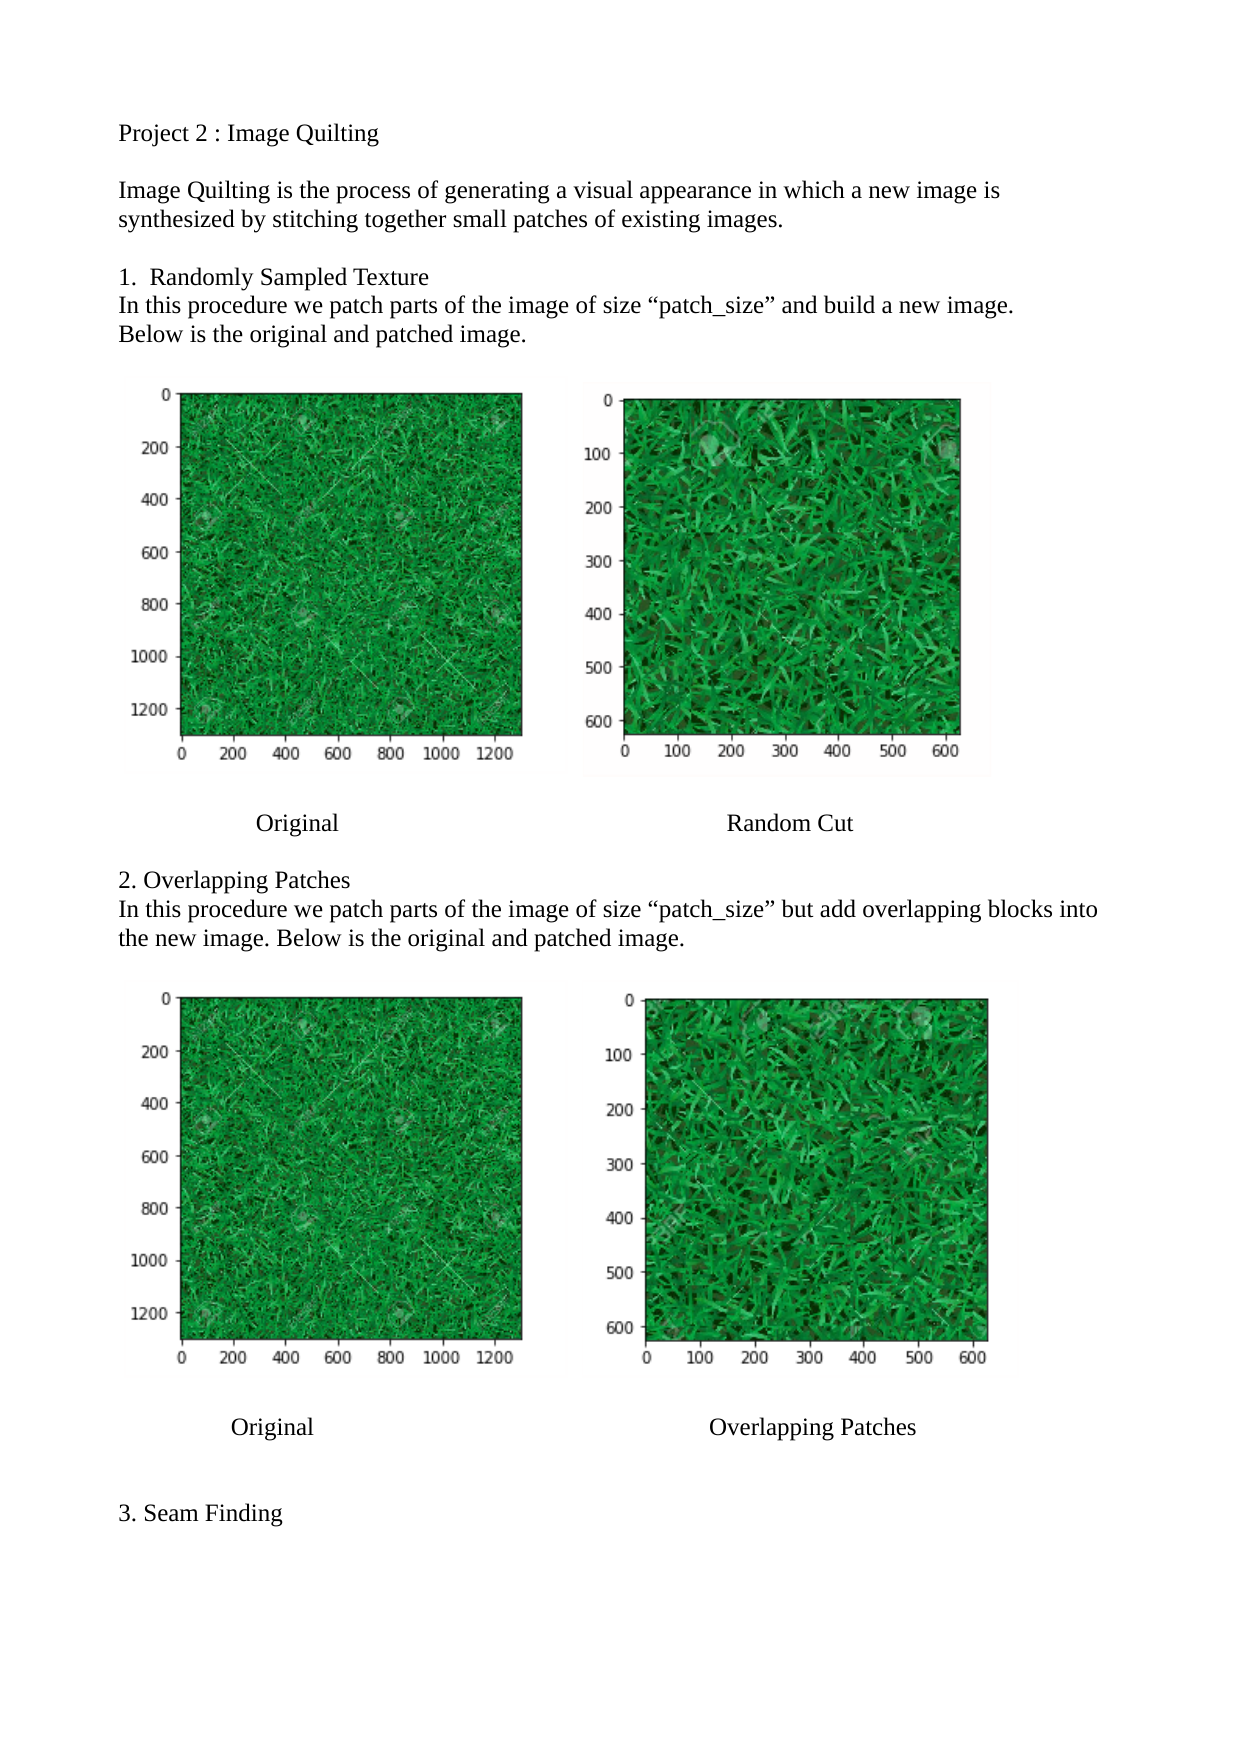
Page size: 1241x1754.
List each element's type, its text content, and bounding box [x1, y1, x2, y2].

text Original Random Cut [118, 808, 1122, 837]
text Image Quilting is the process of generating a visual appearance in which a new image is synthesized by stitching together small patches of existing images. [118, 176, 1122, 233]
text 1. Randomly Sampled Texture [118, 262, 1122, 291]
picture [124, 376, 568, 774]
text In this procedure we patch parts of the image of size “patch_size” but add overlapping blocks into the new image. Below is the original and patched image. [118, 894, 1122, 952]
picture [582, 382, 992, 777]
text Original Overlapping Patches [118, 1412, 1122, 1441]
picture [581, 980, 1020, 1378]
picture [124, 980, 568, 1378]
text 3. Seam Finding [118, 1498, 1122, 1527]
text Below is the original and patched image. [118, 319, 1122, 348]
text 2. Overlapping Patches [118, 866, 1122, 894]
text In this procedure we patch parts of the image of size “patch_size” and build a new image. [118, 291, 1122, 319]
text Project 2 : Image Quilting [118, 118, 1122, 147]
